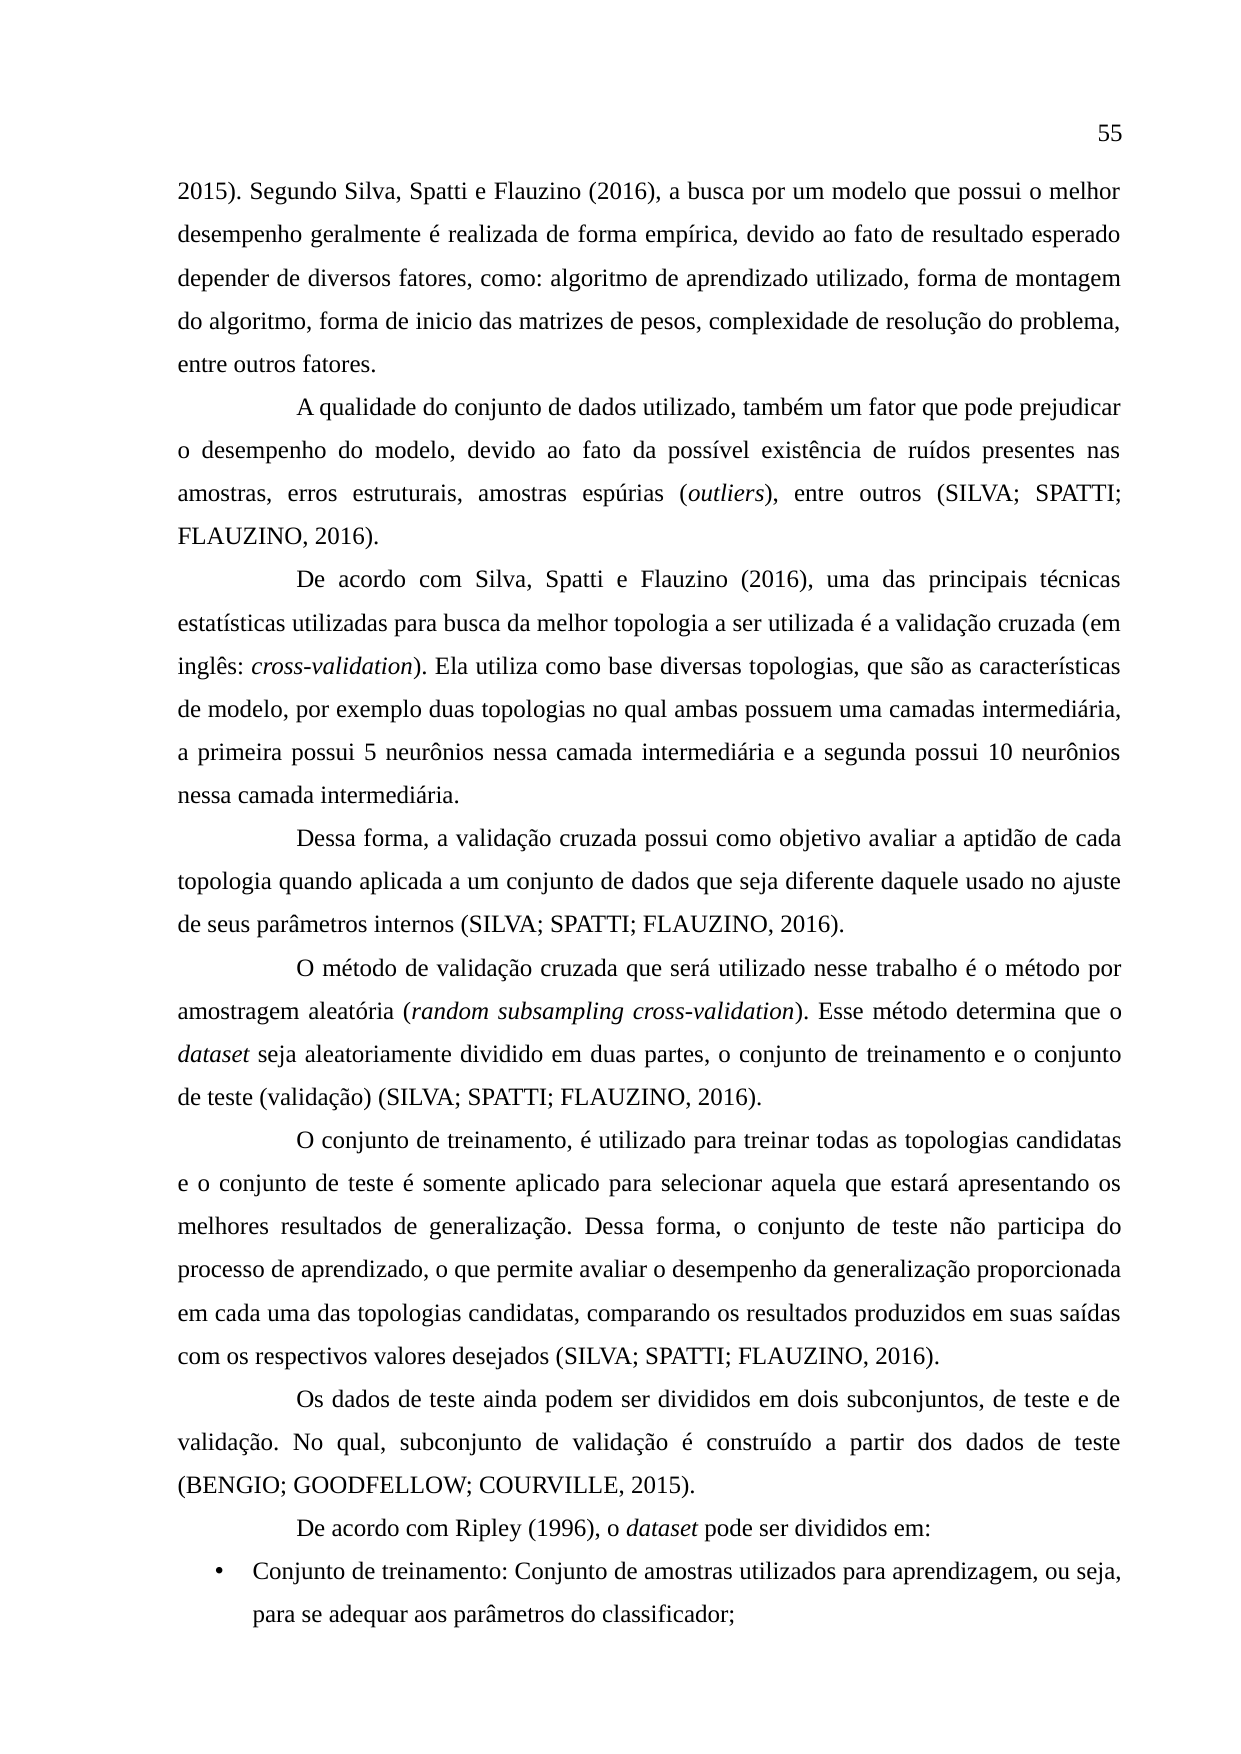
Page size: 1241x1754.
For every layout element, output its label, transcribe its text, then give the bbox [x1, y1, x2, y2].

text A qualidade do conjunto de dados utilizado, também um fator que pode prejudicar o desempenho do modelo, devido ao fato da possível existência de ruídos presentes nas amostras, erros estruturais, amostras espúrias (outliers), entre outros (SILVA; SPATTI; FLAUZINO, 2016). [177, 392, 1122, 550]
text O conjunto de treinamento, é utilizado para treinar todas as topologias candidatas e o conjunto de teste é somente aplicado para selecionar aquela que estará apresentando os melhores resultados de generalização. Dessa forma, o conjunto de teste não participa do processo de aprendizado, o que permite avaliar o desempenho da generalização proporcionada em cada uma das topologias candidatas, comparando os resultados produzidos em suas saídas com os respectivos valores desejados (SILVA; SPATTI; FLAUZINO, 2016). [177, 1125, 1122, 1369]
text Dessa forma, a validação cruzada possui como objetivo avaliar a aptidão de cada topologia quando aplicada a um conjunto de dados que seja diferente daquele usado no ajuste de seus parâmetros internos (SILVA; SPATTI; FLAUZINO, 2016). [177, 823, 1122, 938]
text 2015). Segundo Silva, Spatti e Flauzino (2016), a busca por um modelo que possui o melhor desempenho geralmente é realizada de forma empírica, devido ao fato de resultado esperado depender de diversos fatores, como: algoritmo de aprendizado utilizado, forma de montagem do algoritmo, forma de inicio das matrizes de pesos, complexidade de resolução do problema, entre outros fatores. [177, 176, 1122, 378]
text De acordo com Ripley (1996), o dataset pode ser divididos em: [177, 1513, 1122, 1542]
text O método de validação cruzada que será utilizado nesse trabalho é o método por amostragem aleatória (random subsampling cross-validation). Esse método determina que o dataset seja aleatoriamente dividido em duas partes, o conjunto de treinamento e o conjunto de teste (validação) (SILVA; SPATTI; FLAUZINO, 2016). [177, 953, 1122, 1111]
text Os dados de teste ainda podem ser divididos em dois subconjuntos, de teste e de validação. No qual, subconjunto de validação é construído a partir dos dados de teste (BENGIO; GOODFELLOW; COURVILLE, 2015). [177, 1384, 1122, 1499]
text De acordo com Silva, Spatti e Flauzino (2016), uma das principais técnicas estatísticas utilizadas para busca da melhor topologia a ser utilizada é a validação cruzada (em inglês: cross-validation). Ela utiliza como base diversas topologias, que são as características de modelo, por exemplo duas topologias no qual ambas possuem uma camadas intermediária, a primeira possui 5 neurônios nessa camada intermediária e a segunda possui 10 neurônios nessa camada intermediária. [177, 564, 1122, 809]
list Conjunto de treinamento: Conjunto de amostras utilizados para aprendizagem, ou seja, para se adequar aos parâmetros do classificador; [215, 1556, 1122, 1628]
